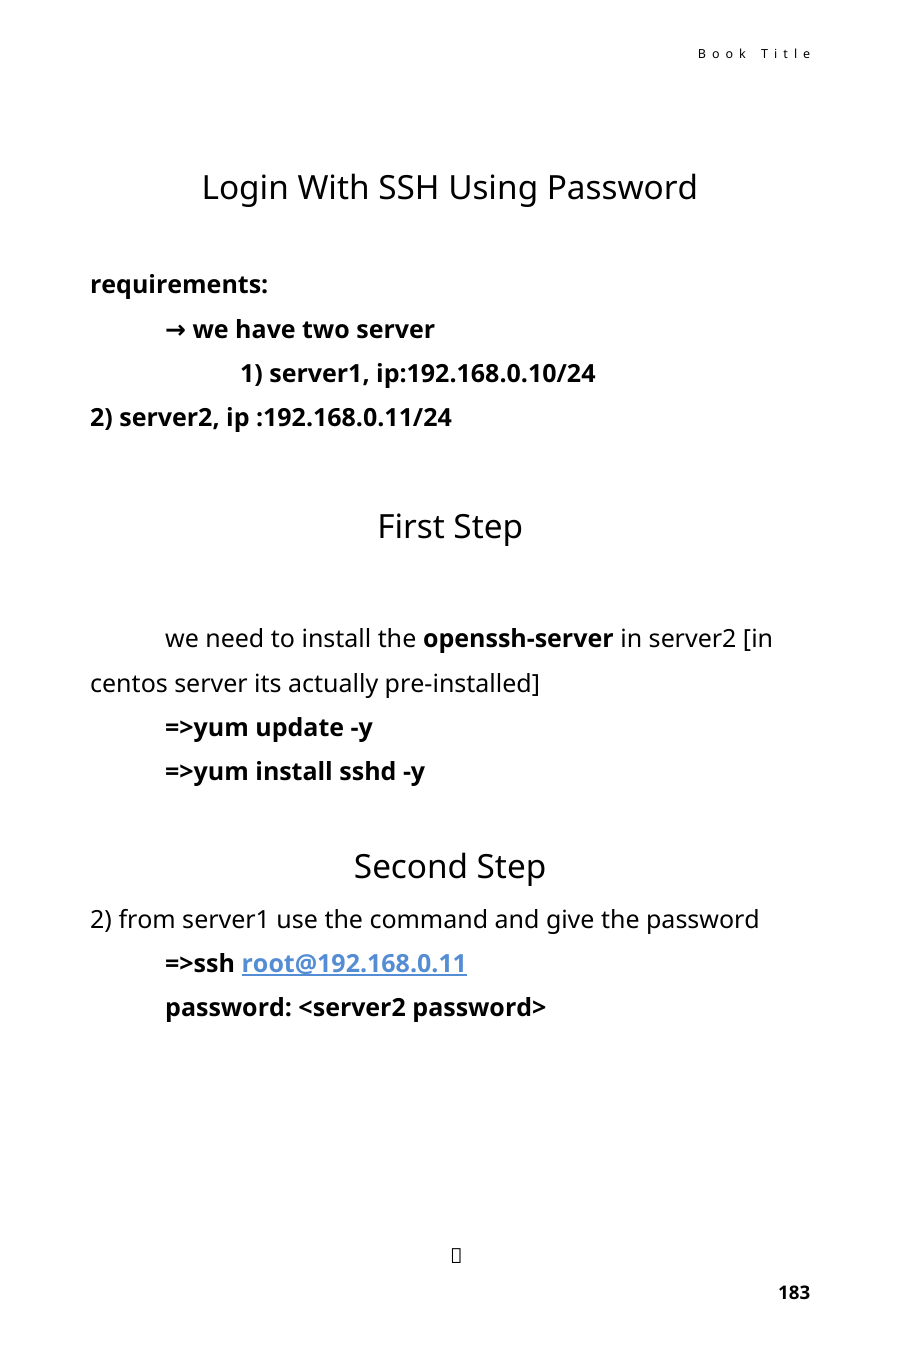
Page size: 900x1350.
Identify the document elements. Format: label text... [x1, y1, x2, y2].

text → we have two server [90, 311, 810, 346]
text 2) from server1 use the command and give the password [90, 901, 810, 936]
text Login With SSH Using Password [90, 164, 810, 209]
text 2) server2, ip :192.168.0.11/24 [90, 400, 810, 434]
text Second Step [90, 842, 810, 888]
text =>yum update -y [90, 710, 810, 744]
text 1) server1, ip:192.168.0.10/24 [90, 356, 810, 390]
text password: <server2 password> [90, 990, 810, 1024]
text we need to install the openssh-server in server2 [in centos server its actually pre-installed] [90, 621, 810, 699]
text =>yum install sshd -y [90, 754, 810, 788]
text First Step [90, 503, 810, 549]
text =>ssh root@192.168.0.11 [90, 946, 810, 980]
text requirements: [90, 267, 810, 301]
